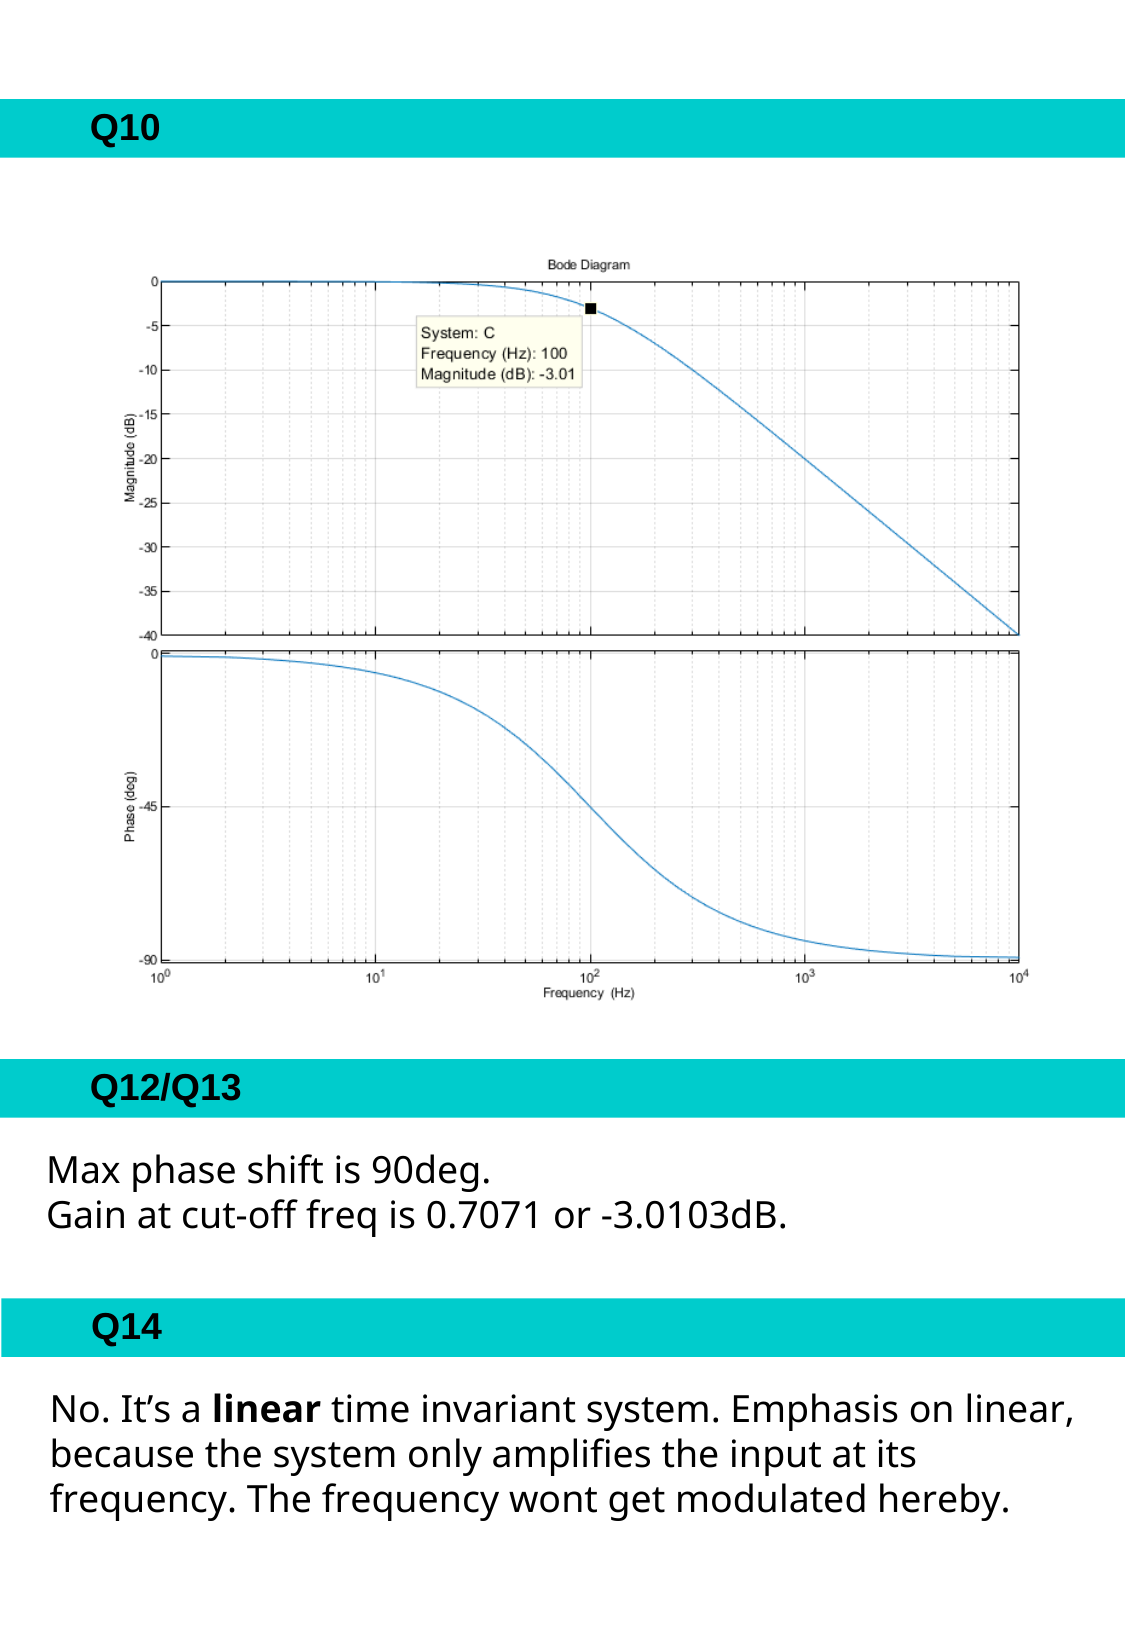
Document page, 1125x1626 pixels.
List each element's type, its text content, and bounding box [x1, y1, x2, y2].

picture [0, 192, 1125, 1060]
text_box Max phase shift is 90deg. Gain at cut-off freq is 0.7071 or -3.0103dB. [31, 1138, 1094, 1245]
text_box Q12/Q13 [0, 1060, 1125, 1118]
text_box Q14 [1, 1298, 1125, 1357]
text_box No. It’s a linear time invariant system. Emphasis on linear, because the system only amplifies the input at its frequency. The frequency wont get modulated hereby. [34, 1377, 1098, 1530]
text_box Q10 [0, 99, 1125, 158]
